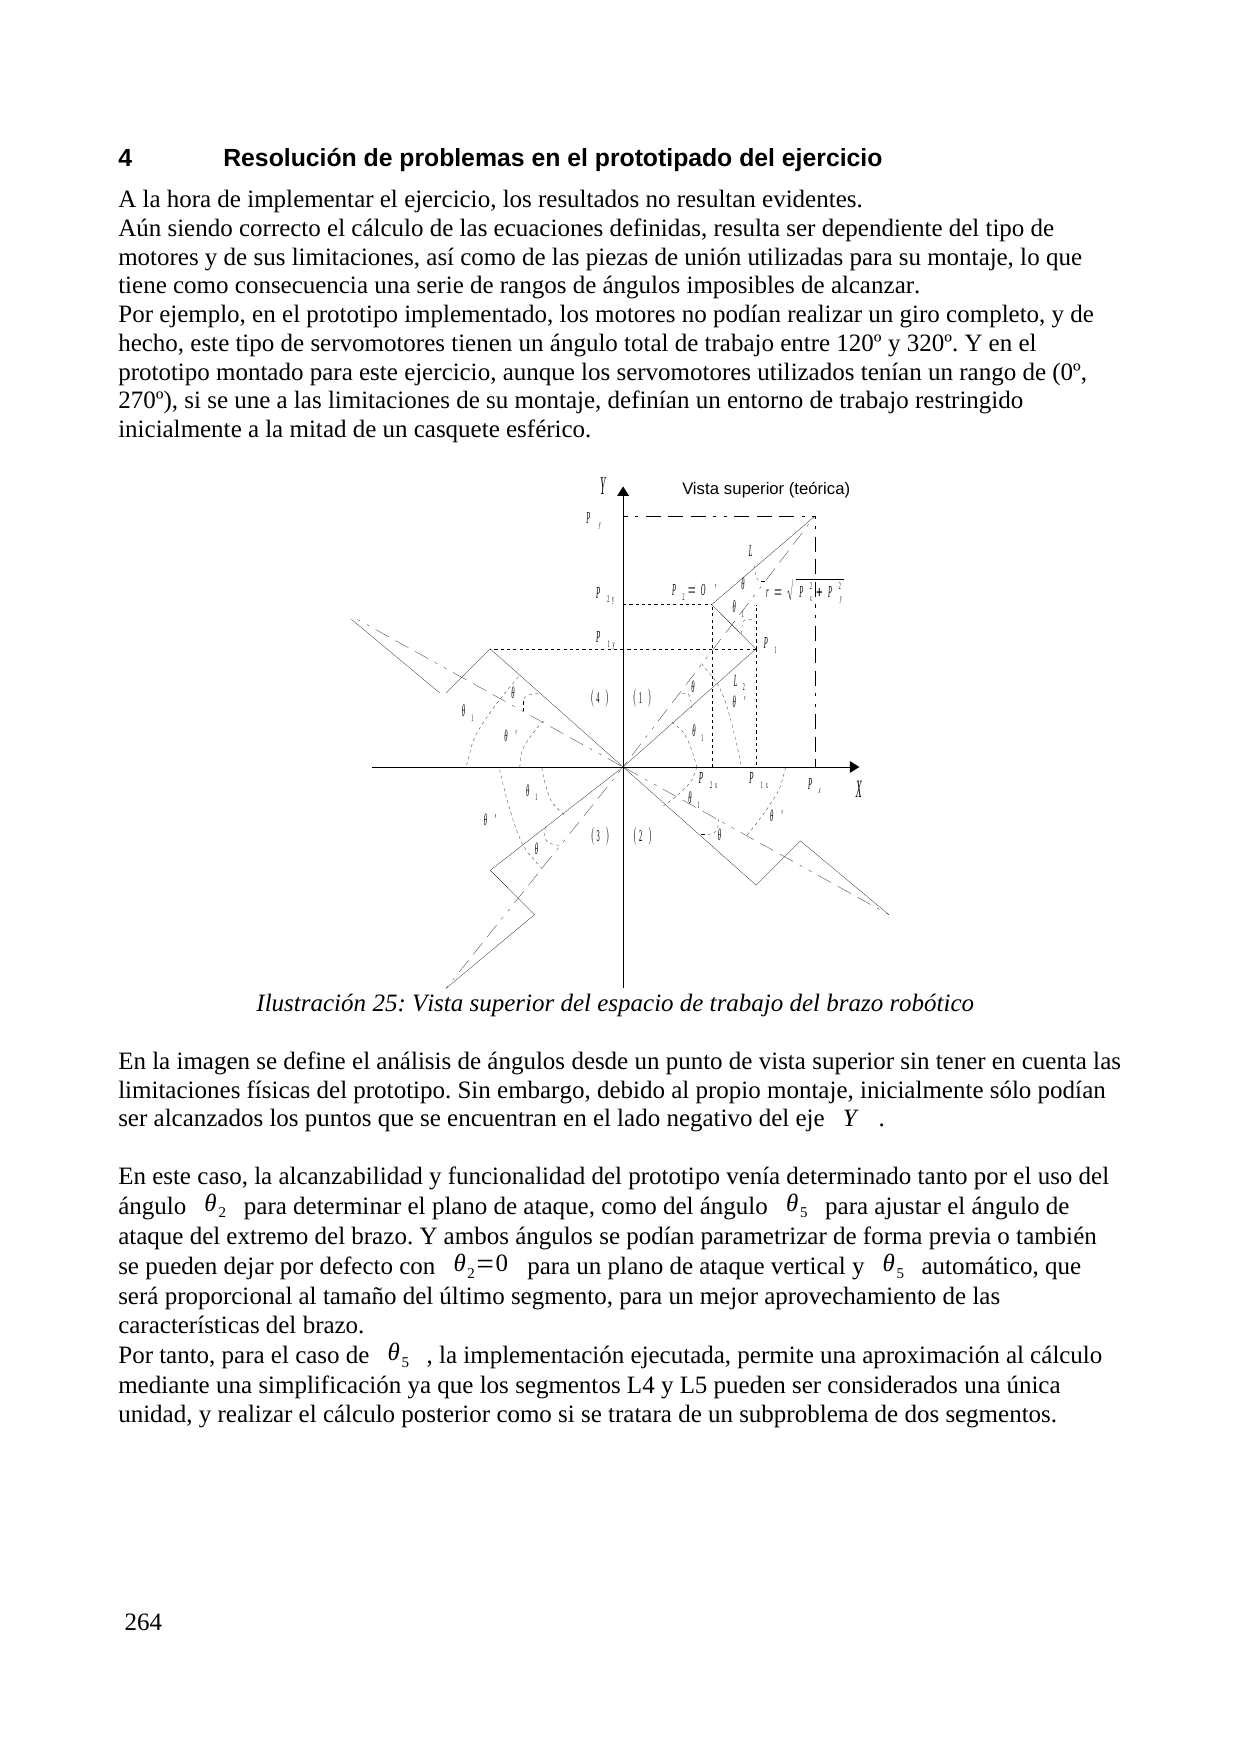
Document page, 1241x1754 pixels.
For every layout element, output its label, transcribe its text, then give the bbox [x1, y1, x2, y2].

subtitle Resolución de problemas en el prototipado del ejercicio [118, 143, 1122, 172]
text Ilustración 25: Vista superior del espacio de trabajo del brazo robótico [256, 484, 984, 1017]
text A la hora de implementar el ejercicio, los resultados no resultan evidentes. [118, 184, 1122, 213]
text Por ejemplo, en el prototipo implementado, los motores no podían realizar un giro completo, y de hecho, este tipo de servomotores tienen un ángulo total de trabajo entre 120º y 320º. Y en el prototipo montado para este ejercicio, aunque los servomotores utilizados tenían un rango de (0º, 270º), si se une a las limitaciones de su montaje, definían un entorno de trabajo restringido inicialmente a la mitad de un casquete esférico. [118, 299, 1122, 443]
text En la imagen se define el análisis de ángulos desde un punto de vista superior sin tener en cuenta las limitaciones físicas del prototipo. Sin embargo, debido al propio montaje, inicialmente sólo podían ser alcanzados los puntos que se encuentran en el lado negativo del eje. [118, 1046, 1122, 1132]
text En este caso, la alcanzabilidad y funcionalidad del prototipo venía determinado tanto por el uso del ángulopara determinar el plano de ataque, como del ángulopara ajustar el ángulo de ataque del extremo del brazo. Y ambos ángulos se podían parametrizar de forma previa o también se pueden dejar por defecto conpara un plano de ataque vertical yautomático, que será proporcional al tamaño del último segmento, para un mejor aprovechamiento de las características del brazo. [118, 1161, 1122, 1339]
text Por tanto, para el caso de, la implementación ejecutada, permite una aproximación al cálculo mediante una simplificación ya que los segmentos L4 y L5 pueden ser considerados una única unidad, y realizar el cálculo posterior como si se tratara de un subproblema de dos segmentos. [118, 1339, 1122, 1428]
text Aún siendo correcto el cálculo de las ecuaciones definidas, resulta ser dependiente del tipo de motores y de sus limitaciones, así como de las piezas de unión utilizadas para su montaje, lo que tiene como consecuencia una serie de rangos de ángulos imposibles de alcanzar. [118, 213, 1122, 299]
